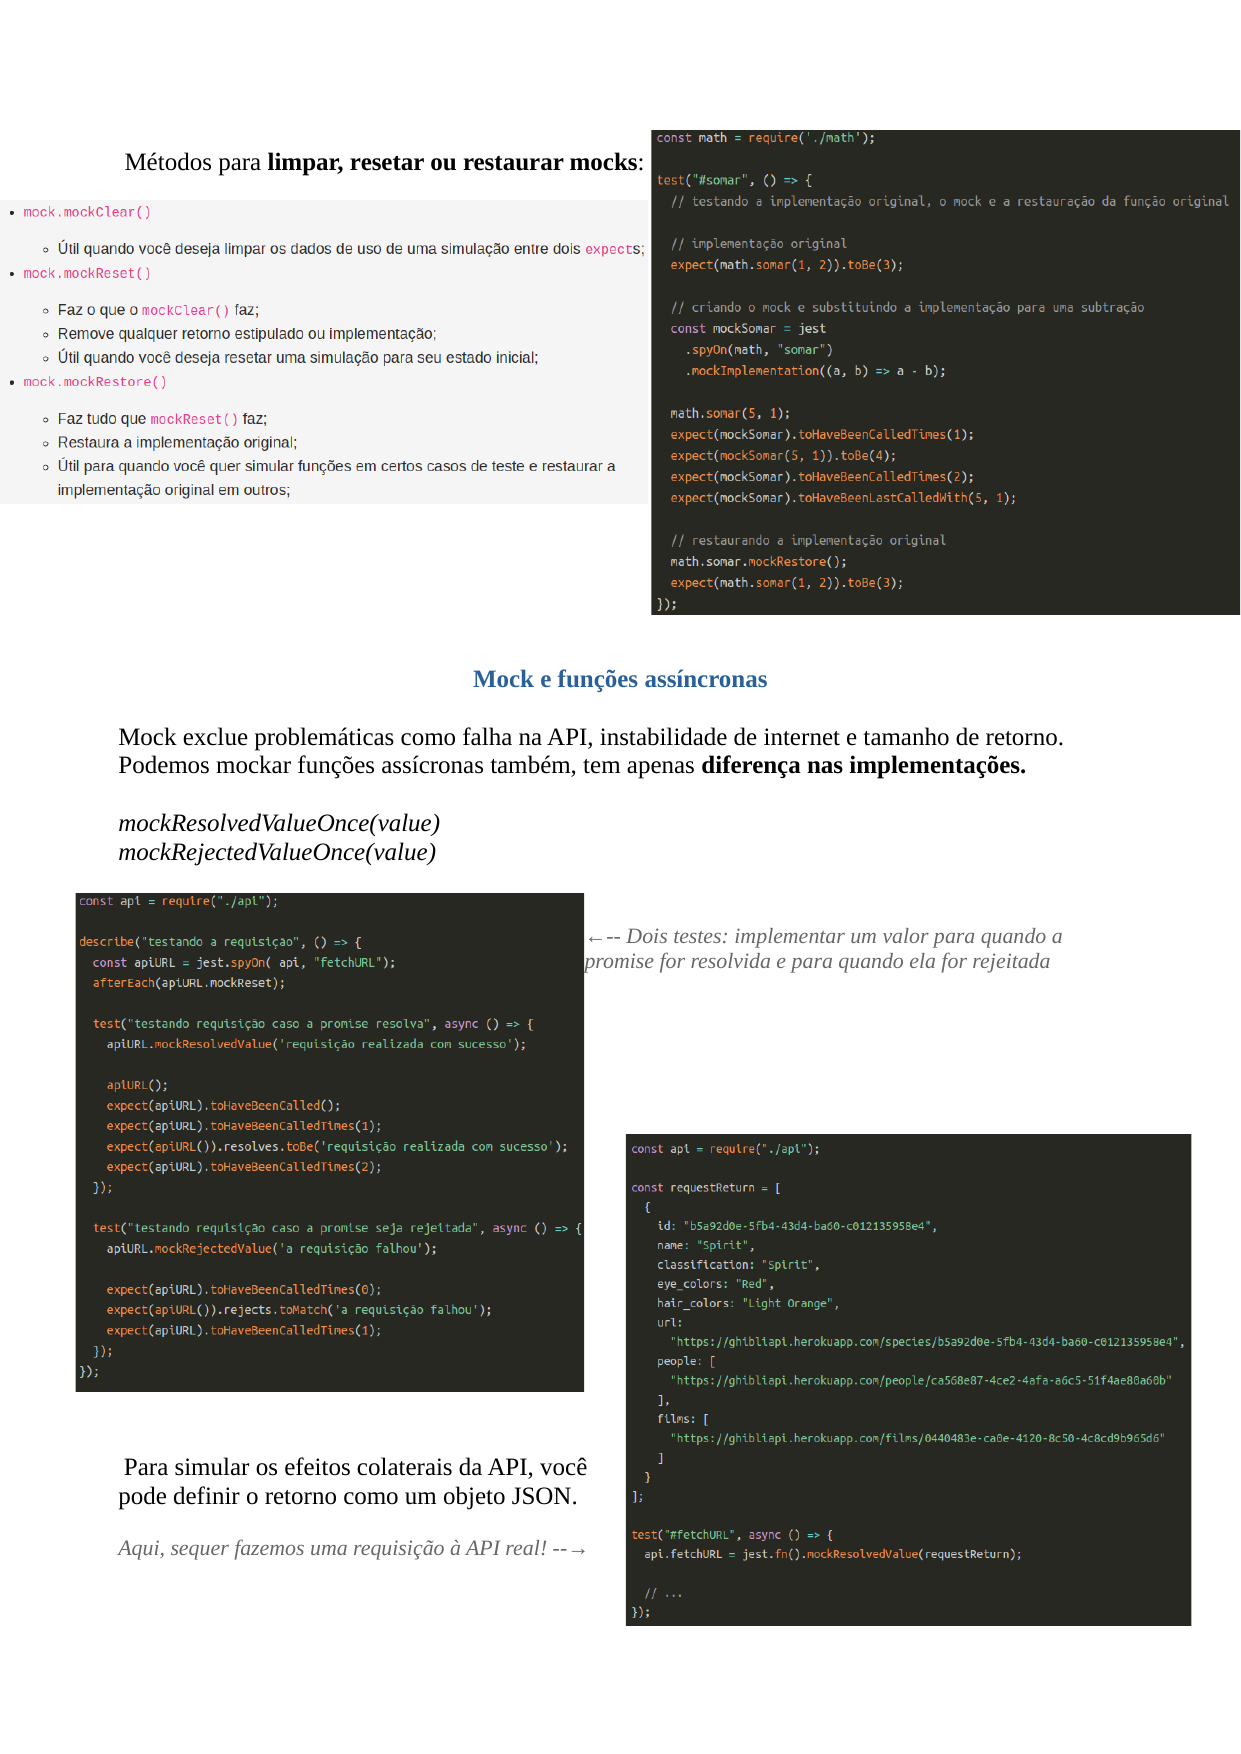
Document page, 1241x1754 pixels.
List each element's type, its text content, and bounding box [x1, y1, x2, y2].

picture [651, 130, 1241, 615]
picture [625, 1134, 1192, 1626]
text ←-- Dois testes: implementar um valor para quando a promise for resolvida e para quando ela for rejeitada [585, 923, 1122, 973]
text Métodos para limpar, resetar ou restaurar mocks: [118, 147, 651, 176]
picture [75, 893, 585, 1392]
text Para simular os efeitos colaterais da API, você pode definir o retorno como um objeto JSON. [118, 1452, 625, 1510]
text Mock e funções assíncronas [118, 664, 1122, 693]
text Podemos mockar funções assícronas também, tem apenas diferença nas implementações. [118, 751, 1122, 779]
text mockResolvedValueOnce(value) [118, 808, 1122, 837]
picture [0, 200, 649, 504]
text Aqui, sequer fazemos uma requisição à API real! --→ [118, 1535, 625, 1560]
text Mock exclue problemáticas como falha na API, instabilidade de internet e tamanho de retorno. [118, 722, 1122, 751]
text mockRejectedValueOnce(value) [118, 837, 1122, 866]
